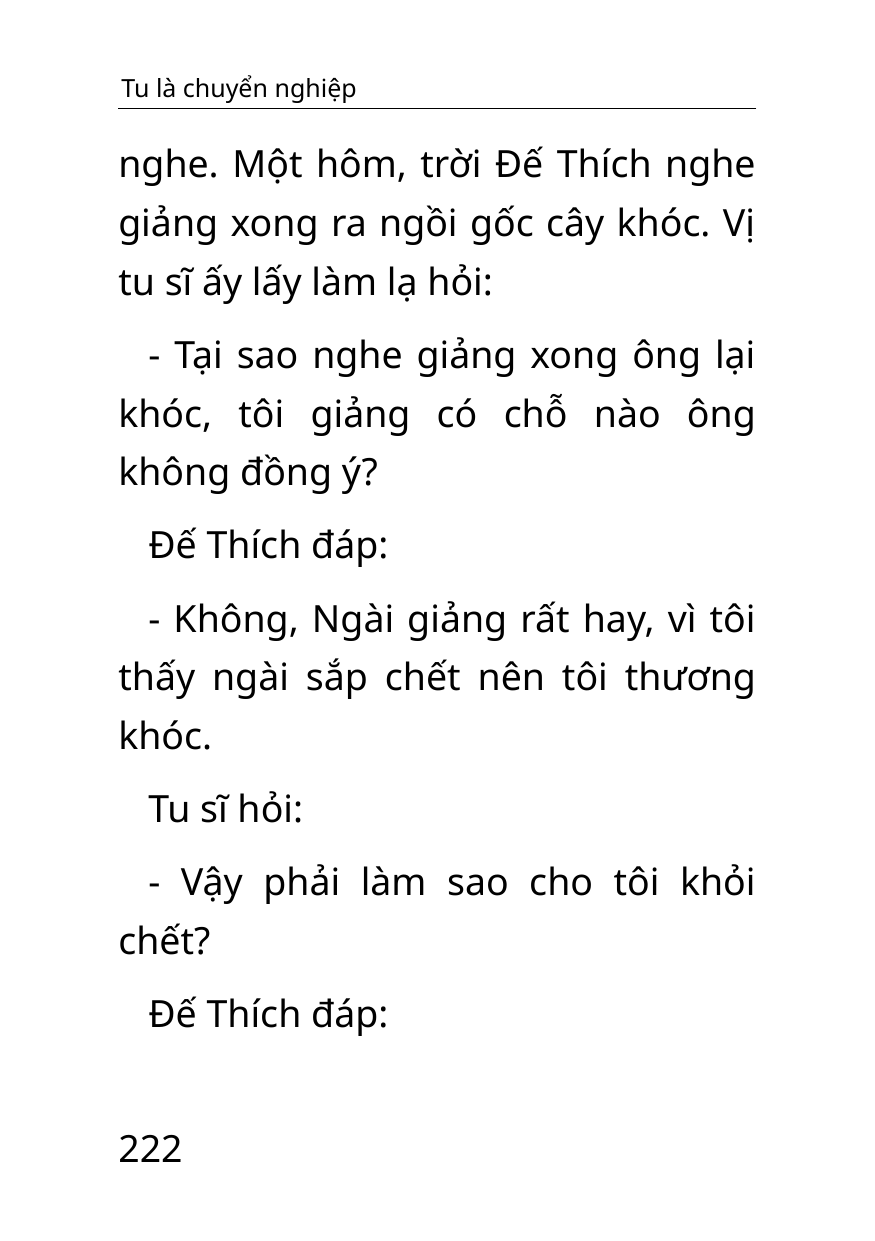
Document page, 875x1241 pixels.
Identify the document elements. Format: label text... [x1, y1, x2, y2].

text - Không, Ngài giảng rất hay, vì tôi thấy ngài sắp chết nên tôi thương khóc. [118, 592, 756, 760]
text Đế Thích đáp: [118, 519, 756, 570]
text - Vậy phải làm sao cho tôi khỏi chết? [118, 856, 756, 965]
text nghe. Một hôm, trời Đế Thích nghe giảng xong ra ngồi gốc cây khóc. Vị tu sĩ ấy lấy làm lạ hỏi: [118, 138, 756, 306]
text Tu sĩ hỏi: [118, 782, 756, 833]
text - Tại sao nghe giảng xong ông lại khóc, tôi giảng có chỗ nào ông không đồng ý? [118, 328, 756, 497]
text Đế Thích đáp: [118, 988, 756, 1039]
